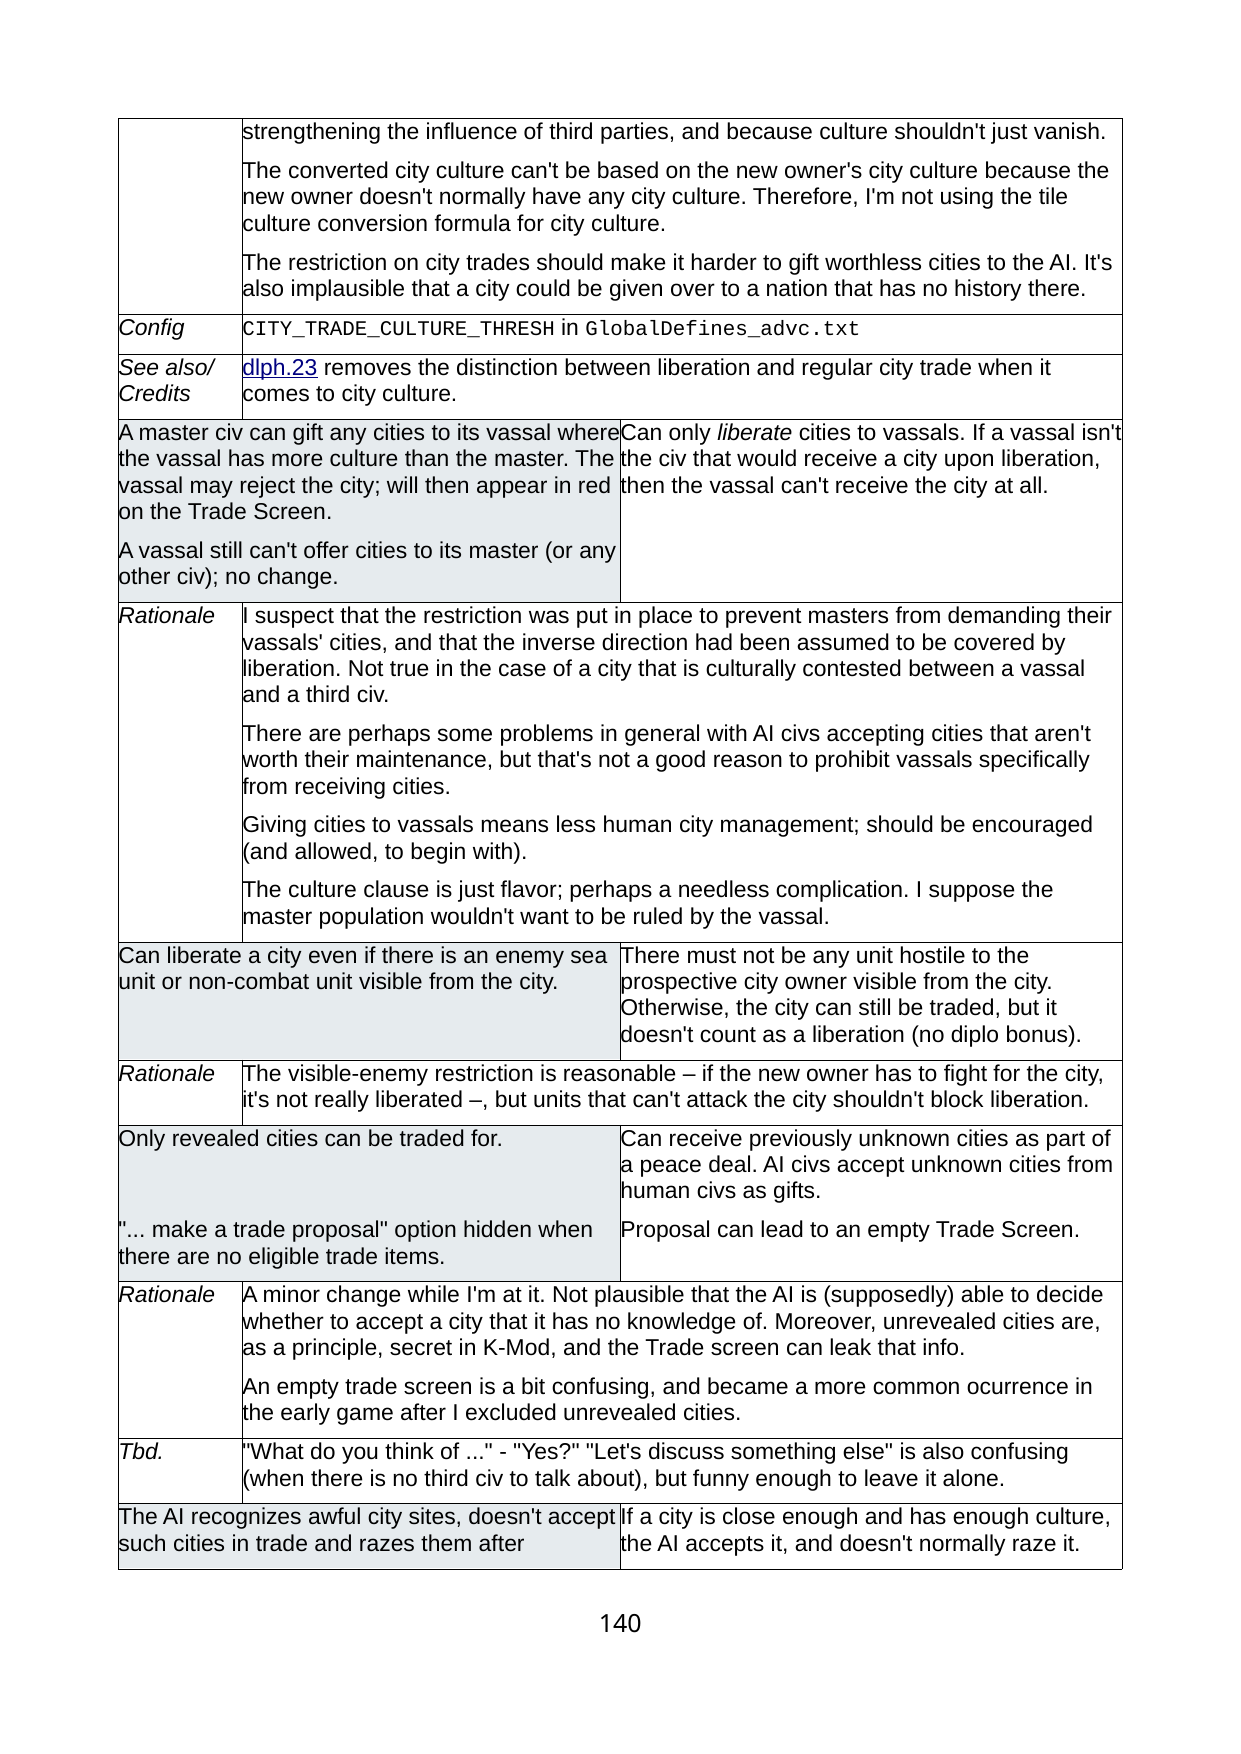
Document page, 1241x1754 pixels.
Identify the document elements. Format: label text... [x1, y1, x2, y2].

table_cell "What do you think of ..." - "Yes?" "Let's discuss something else" is also confusing (when there is no third civ to talk about), but funny enough to leave it alone. [243, 1439, 1122, 1503]
table_cell Can receive previously unknown cities as part of a peace deal. AI civs accept unknown cities from human civs as gifts. Proposal can lead to an empty Trade Screen. [621, 1126, 1122, 1281]
table_cell Rationale [119, 1061, 242, 1125]
table_cell dlph.23 removes the distinction between liberation and regular city trade when it comes to city culture. [243, 355, 1122, 419]
table_cell Can liberate a city even if there is an enemy sea unit or non-combat unit visible from the city. [119, 943, 620, 1059]
table_cell Tbd. [119, 1439, 242, 1503]
table_cell The AI recognizes awful city sites, doesn't accept such cities in trade and razes them after [119, 1504, 620, 1568]
table_cell I suspect that the restriction was put in place to prevent masters from demanding their vassals' cities, and that the inverse direction had been assumed to be covered by liberation. Not true in the case of a city that is culturally contested between a vassal and a third civ. There are perhaps some problems in general with AI civs accepting cities that aren't worth their maintenance, but that's not a good reason to prohibit vassals specifically from receiving cities. Giving cities to vassals means less human city management; should be encouraged (and allowed, to begin with). The culture clause is just flavor; perhaps a needless complication. I suppose the master population wouldn't want to be ruled by the vassal. [243, 603, 1122, 942]
table_cell The visible-enemy restriction is reasonable – if the new owner has to fight for the city, it's not really liberated –, but units that can't attack the city shouldn't block liberation. [243, 1061, 1122, 1125]
table_cell There must not be any unit hostile to the prospective city owner visible from the city. Otherwise, the city can still be traded, but it doesn't count as a liberation (no diplo bonus). [621, 943, 1122, 1059]
table_cell strengthening the influence of third parties, and because culture shouldn't just vanish. The converted city culture can't be based on the new owner's city culture because the new owner doesn't normally have any city culture. Therefore, I'm not using the tile culture conversion formula for city culture. The restriction on city trades should make it harder to gift worthless cities to the AI. It's also implausible that a city could be given over to a nation that has no history there. [243, 119, 1122, 313]
table_cell A minor change while I'm at it. Not plausible that the AI is (supposedly) able to decide whether to accept a city that it has no knowledge of. Moreover, unrevealed cities are, as a principle, secret in K-Mod, and the Trade screen can leak that info. An empty trade screen is a bit confusing, and became a more common ocurrence in the early game after I excluded unrevealed cities. [243, 1282, 1122, 1438]
table_cell [119, 119, 242, 313]
table_cell Only revealed cities can be traded for. "... make a trade proposal" option hidden when there are no eligible trade items. [119, 1126, 620, 1281]
table_cell Rationale [119, 603, 242, 942]
table_cell Can only liberate cities to vassals. If a vassal isn't the civ that would receive a city upon liberation, then the vassal can't receive the city at all. [621, 420, 1122, 602]
table_cell Rationale [119, 1282, 242, 1438]
table_cell CITY_TRADE_CULTURE_THRESH in GlobalDefines_advc.txt [243, 315, 1122, 354]
table_cell A master civ can gift any cities to its vassal where the vassal has more culture than the master. The vassal may reject the city; will then appear in red on the Trade Screen. A vassal still can't offer cities to its master (or any other civ); no change. [119, 420, 620, 602]
table_cell If a city is close enough and has enough culture, the AI accepts it, and doesn't normally raze it. [621, 1504, 1122, 1568]
table_cell Config [119, 315, 242, 354]
table_cell See also/ Credits [119, 355, 242, 419]
